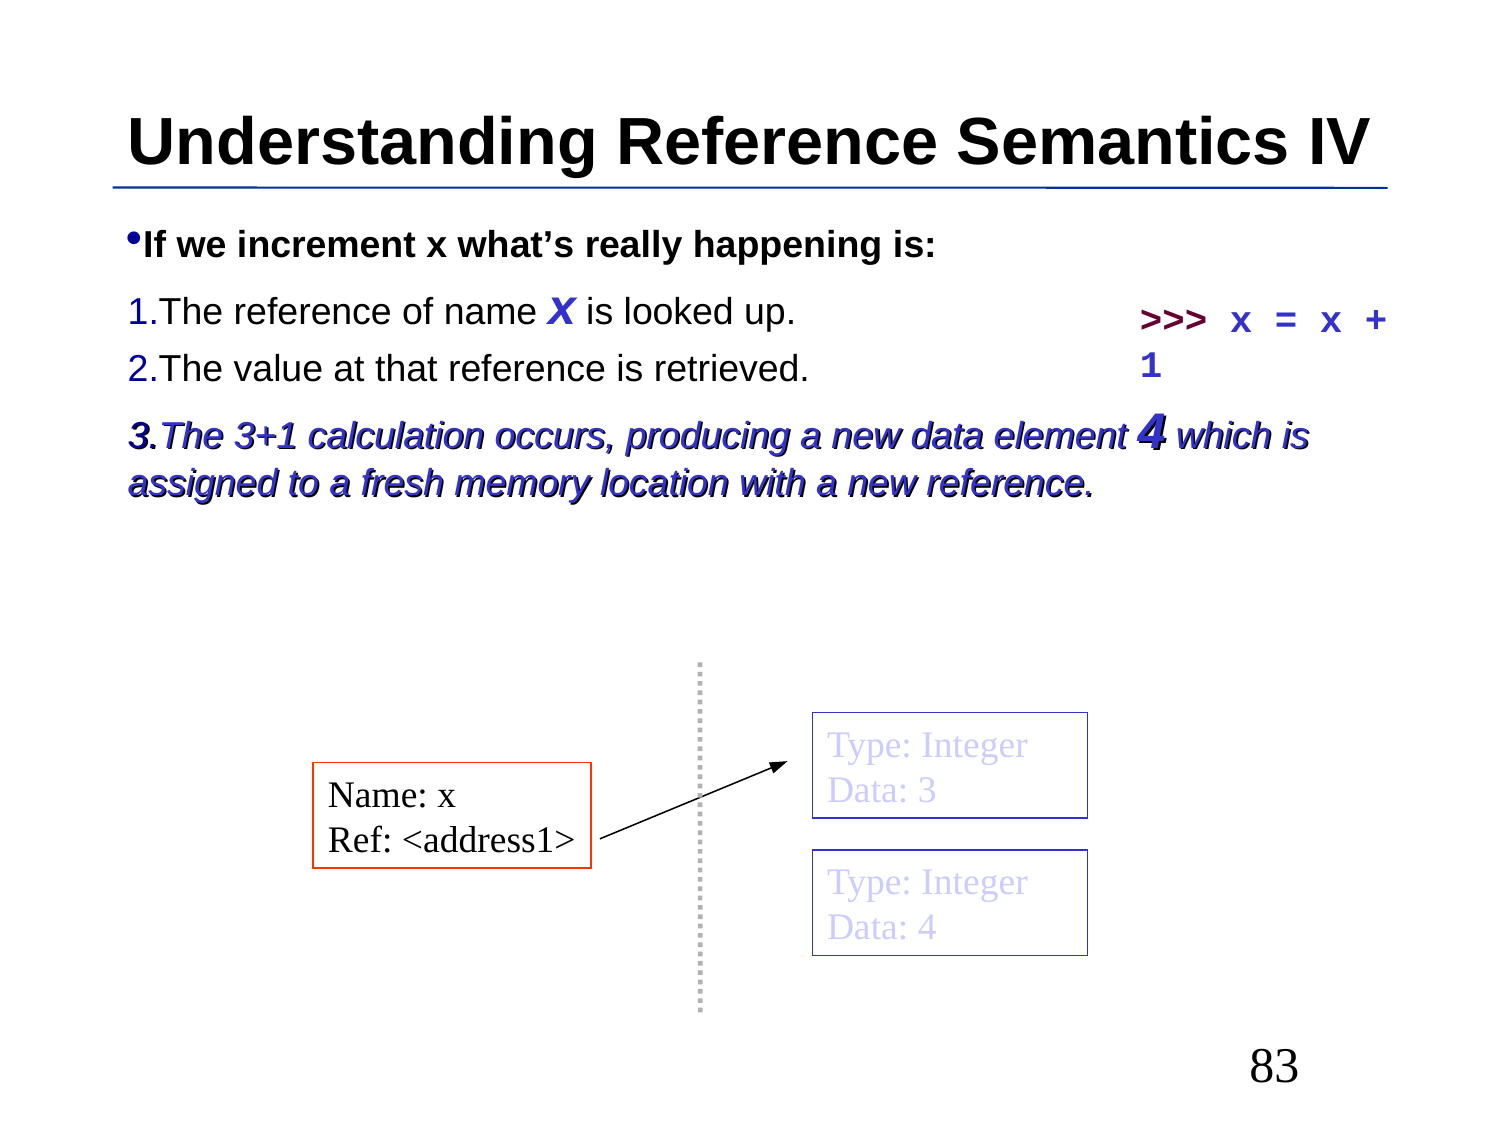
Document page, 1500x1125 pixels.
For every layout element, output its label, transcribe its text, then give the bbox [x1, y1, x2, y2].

text_box Type: Integer Data: 3 [812, 712, 1088, 818]
title Understanding Reference Semantics IV [112, 49, 1411, 225]
text_box >>> x = x + 1 [975, 287, 1438, 462]
text_box [1074, 1026, 1387, 1125]
list If we increment x what’s really happening is: The reference of name x is looked up. The value at that reference is retrieved. The 3+1 calculation occurs, producing a new data element 4 which is assigned to a fresh memory location with a new reference. [112, 212, 1388, 1026]
text_box Type: Integer Data: 4 [812, 849, 1088, 956]
text_box Name: x Ref: <address1> [313, 762, 591, 868]
